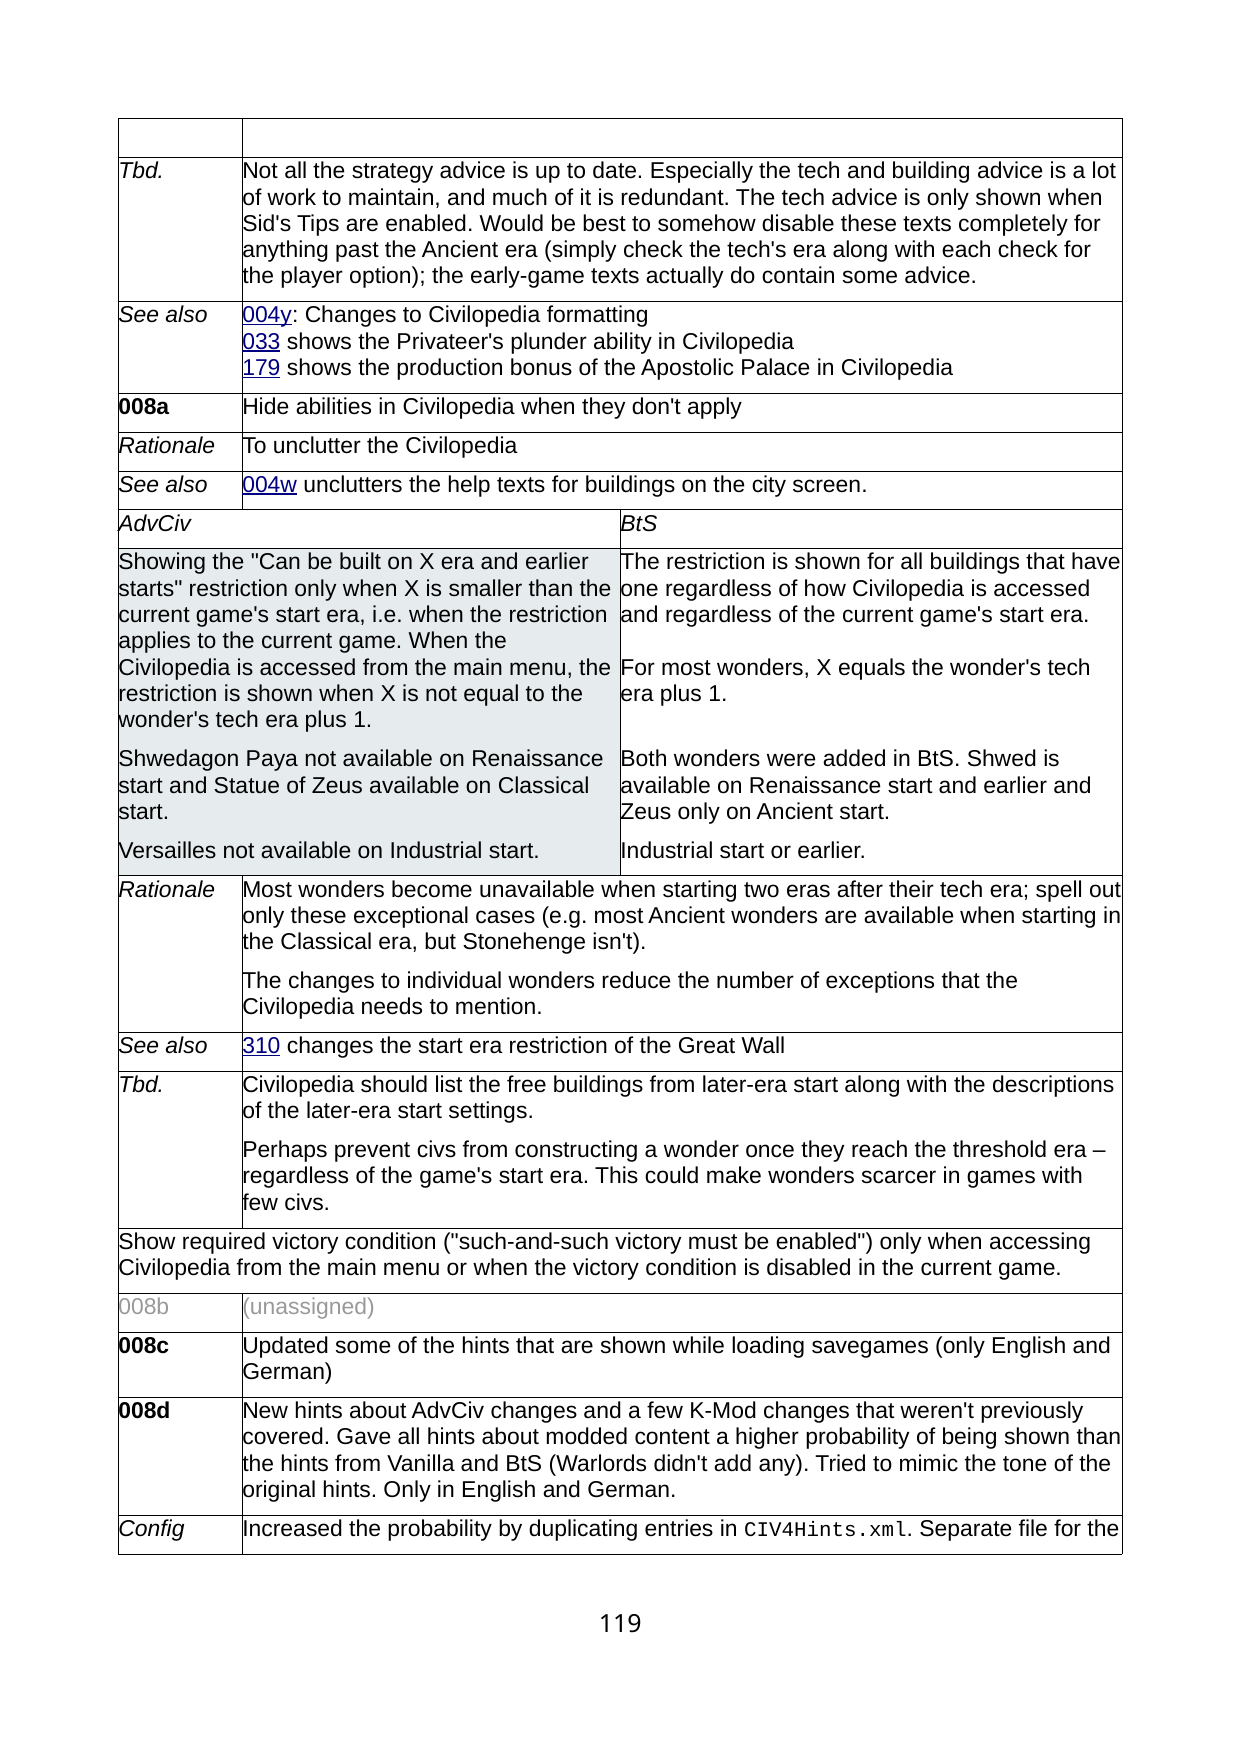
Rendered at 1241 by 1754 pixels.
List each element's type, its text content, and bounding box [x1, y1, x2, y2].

table_cell Config [119, 1516, 242, 1554]
table_cell To unclutter the Civilopedia [243, 433, 1122, 471]
table_cell 008a [119, 394, 242, 432]
table_cell Most wonders become unavailable when starting two eras after their tech era; spell out only these exceptional cases (e.g. most Ancient wonders are available when starting in the Classical era, but Stonehenge isn't). The changes to individual wonders reduce the number of exceptions that the Civilopedia needs to mention. [243, 876, 1122, 1032]
table_cell (unassigned) [243, 1294, 1122, 1332]
table_cell Hide abilities in Civilopedia when they don't apply [243, 394, 1122, 432]
table_cell See also [119, 472, 242, 509]
table_cell 310 changes the start era restriction of the Great Wall [243, 1033, 1122, 1071]
table_cell Show required victory condition ("such-and-such victory must be enabled") only when accessing Civilopedia from the main menu or when the victory condition is disabled in the current game. [119, 1229, 1122, 1293]
table_cell Showing the "Can be built on X era and earlier starts" restriction only when X is smaller than the current game's start era, i.e. when the restriction applies to the current game. When the Civilopedia is accessed from the main menu, the restriction is shown when X is not equal to the wonder's tech era plus 1. Shwedagon Paya not available on Renaissance start and Statue of Zeus available on Classical start. Versailles not available on Industrial start. [119, 549, 620, 875]
table_cell See also [119, 1033, 242, 1071]
table_cell Increased the probability by duplicating entries in CIV4Hints.xml. Separate file for the [243, 1516, 1122, 1554]
table_cell 008c [119, 1333, 242, 1397]
table_cell See also [119, 302, 242, 393]
table_cell AdvCiv [119, 510, 620, 548]
table_cell The restriction is shown for all buildings that have one regardless of how Civilopedia is accessed and regardless of the current game's start era. For most wonders, X equals the wonder's tech era plus 1. Both wonders were added in BtS. Shwed is available on Renaissance start and earlier and Zeus only on Ancient start. Industrial start or earlier. [621, 549, 1122, 875]
table_cell BtS [621, 510, 1122, 548]
table_cell New hints about AdvCiv changes and a few K-Mod changes that weren't previously covered. Gave all hints about modded content a higher probability of being shown than the hints from Vanilla and BtS (Warlords didn't add any). Tried to mimic the tone of the original hints. Only in English and German. [243, 1398, 1122, 1515]
table_cell 004w unclutters the help texts for buildings on the city screen. [243, 472, 1122, 509]
table_cell Tbd. [119, 1072, 242, 1228]
table_cell [119, 119, 242, 157]
table_cell Not all the strategy advice is up to date. Especially the tech and building advice is a lot of work to maintain, and much of it is redundant. The tech advice is only shown when Sid's Tips are enabled. Would be best to somehow disable these texts completely for anything past the Ancient era (simply check the tech's era along with each check for the player option); the early-game texts actually do contain some advice. [243, 158, 1122, 301]
table_cell Tbd. [119, 158, 242, 301]
table_cell [243, 119, 1122, 157]
table_cell 008b [119, 1294, 242, 1332]
table_cell Civilopedia should list the free buildings from later-era start along with the descriptions of the later-era start settings. Perhaps prevent civs from constructing a wonder once they reach the threshold era – regardless of the game's start era. This could make wonders scarcer in games with few civs. [243, 1072, 1122, 1228]
table_cell 008d [119, 1398, 242, 1515]
table_cell Updated some of the hints that are shown while loading savegames (only English and German) [243, 1333, 1122, 1397]
table_cell 004y: Changes to Civilopedia formatting 033 shows the Privateer's plunder ability in Civilopedia 179 shows the production bonus of the Apostolic Palace in Civilopedia [243, 302, 1122, 393]
table_cell Rationale [119, 433, 242, 471]
table_cell Rationale [119, 876, 242, 1032]
